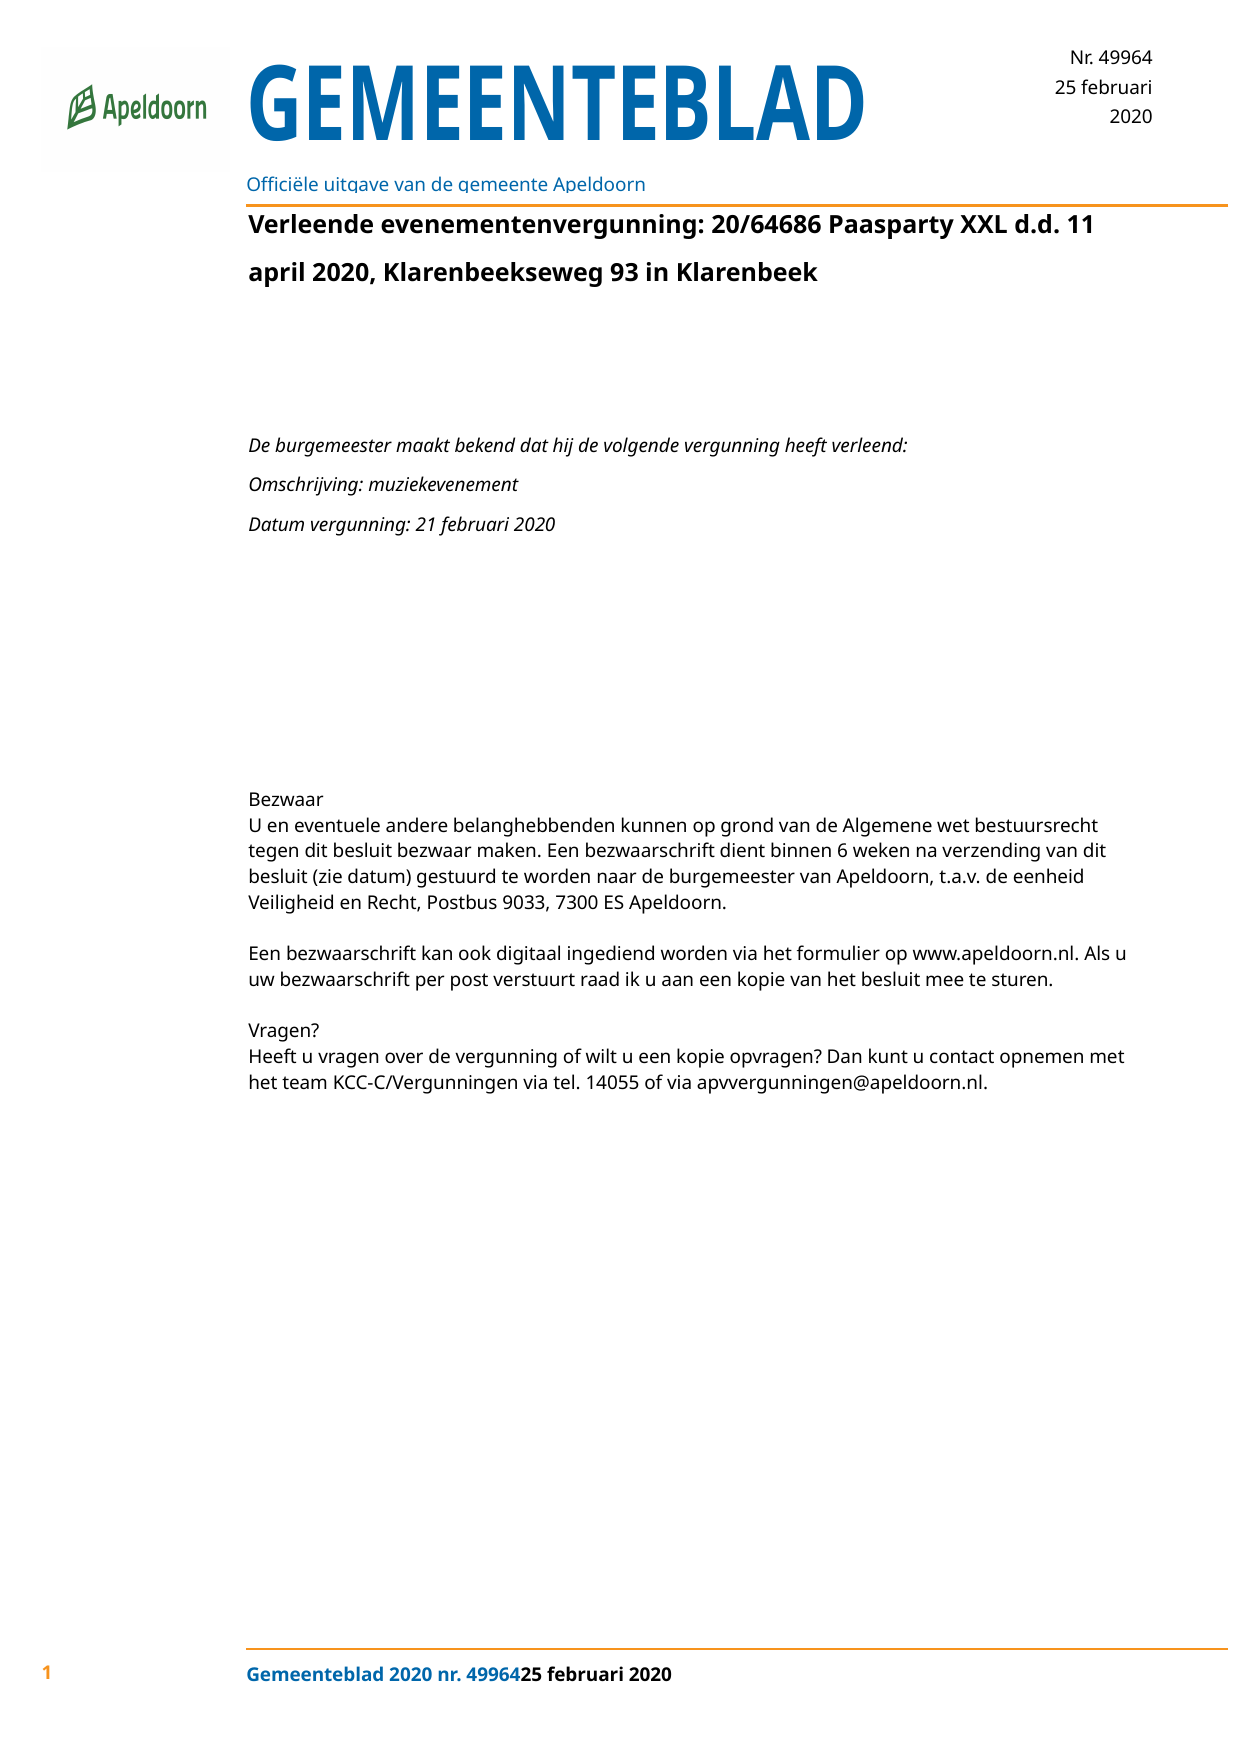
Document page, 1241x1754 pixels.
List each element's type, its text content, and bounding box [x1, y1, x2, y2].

picture [41, 47, 231, 172]
text Heeft u vragen over de vergunning of wilt u een kopie opvragen? Dan kunt u contact opnemen met het team KCC-C/Vergunningen via tel. 14055 of via apvvergunningen@apeldoorn.nl. [248, 1043, 1152, 1095]
text Een bezwaarschrift kan ook digitaal ingediend worden via het formulier op www.apeldoorn.nl. Als u uw bezwaarschrift per post verstuurt raad ik u aan een kopie van het besluit mee te sturen. [248, 940, 1152, 992]
text Datum vergunning: 21 februari 2020 [248, 511, 1152, 537]
text Bezwaar [248, 786, 1152, 812]
text Verleende evenementenvergunning: 20/64686 Paasparty XXL d.d. 11 april 2020, Klarenbeekseweg 93 in Klarenbeek [248, 207, 1152, 288]
text U en eventuele andere belanghebbenden kunnen op grond van de Algemene wet bestuursrecht tegen dit besluit bezwaar maken. Een bezwaarschrift dient binnen 6 weken na verzending van dit besluit (zie datum) gestuurd te worden naar de burgemeester van Apeldoorn, t.a.v. de eenheid Veiligheid en Recht, Postbus 9033, 7300 ES Apeldoorn. [248, 812, 1152, 915]
text De burgemeester maakt bekend dat hij de volgende vergunning heeft verleend: [248, 432, 1152, 458]
text Omschrijving: muziekevenement [248, 472, 1152, 497]
text Vragen? [248, 1018, 1152, 1043]
